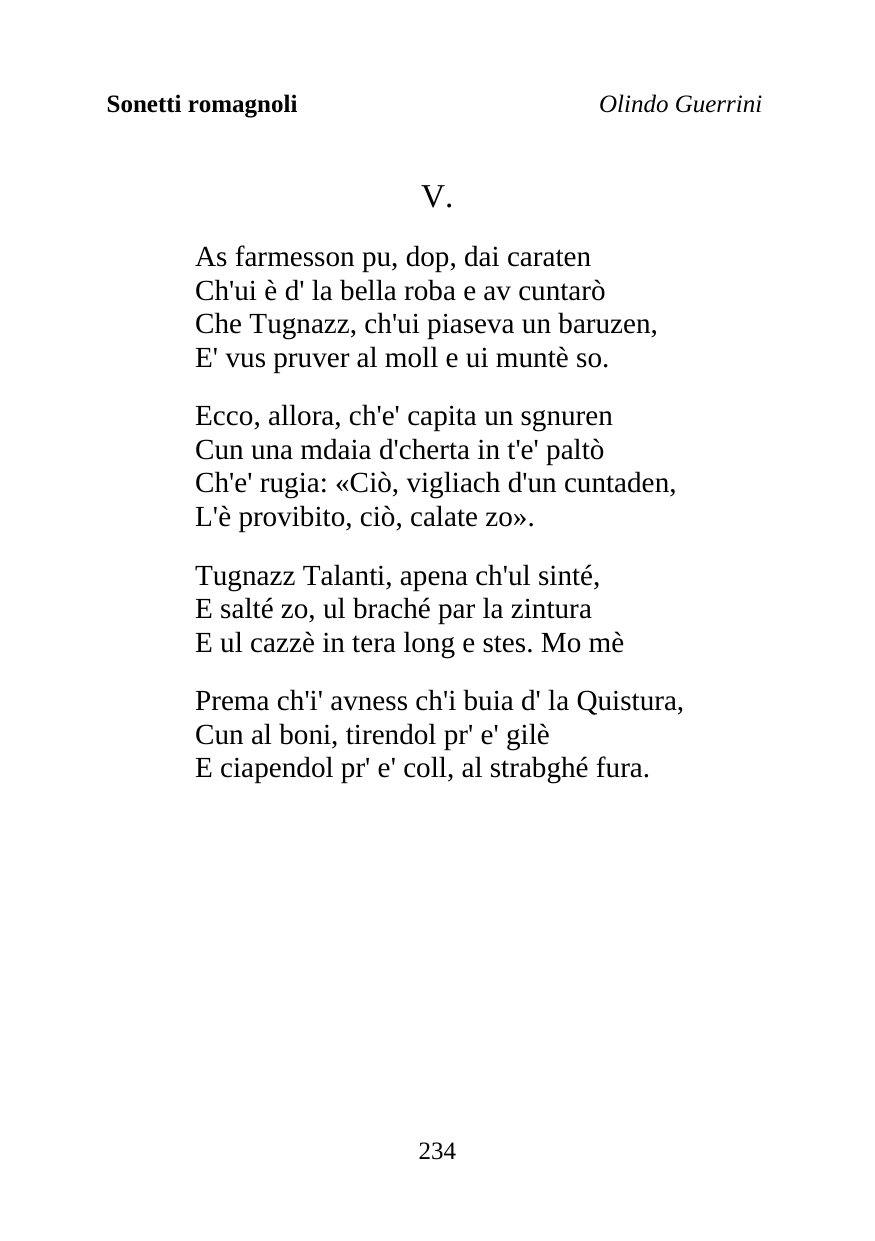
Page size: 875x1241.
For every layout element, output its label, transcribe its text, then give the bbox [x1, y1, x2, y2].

text Ecco, allora, ch'e' capita un sgnuren Cun una mdaia d'cherta in t'e' paltò Ch'e' rugia: «Ciò, vigliach d'un cuntaden, L'è provibito, ciò, calate zo». [195, 398, 768, 533]
text Tugnazz Talanti, apena ch'ul sinté, E salté zo, ul braché par la zintura E ul cazzè in tera long e stes. Mo mè [195, 558, 768, 658]
text As farmesson pu, dop, dai caraten Ch'ui è d' la bella roba e av cuntarò Che Tugnazz, ch'ui piaseva un baruzen, E' vus pruver al moll e ui muntè so. [195, 239, 768, 373]
text Prema ch'i' avness ch'i buia d' la Quistura, Cun al boni, tirendol pr' e' gilè E ciapendol pr' e' coll, al strabghé fura. [195, 683, 768, 784]
subtitle V. [106, 176, 768, 214]
